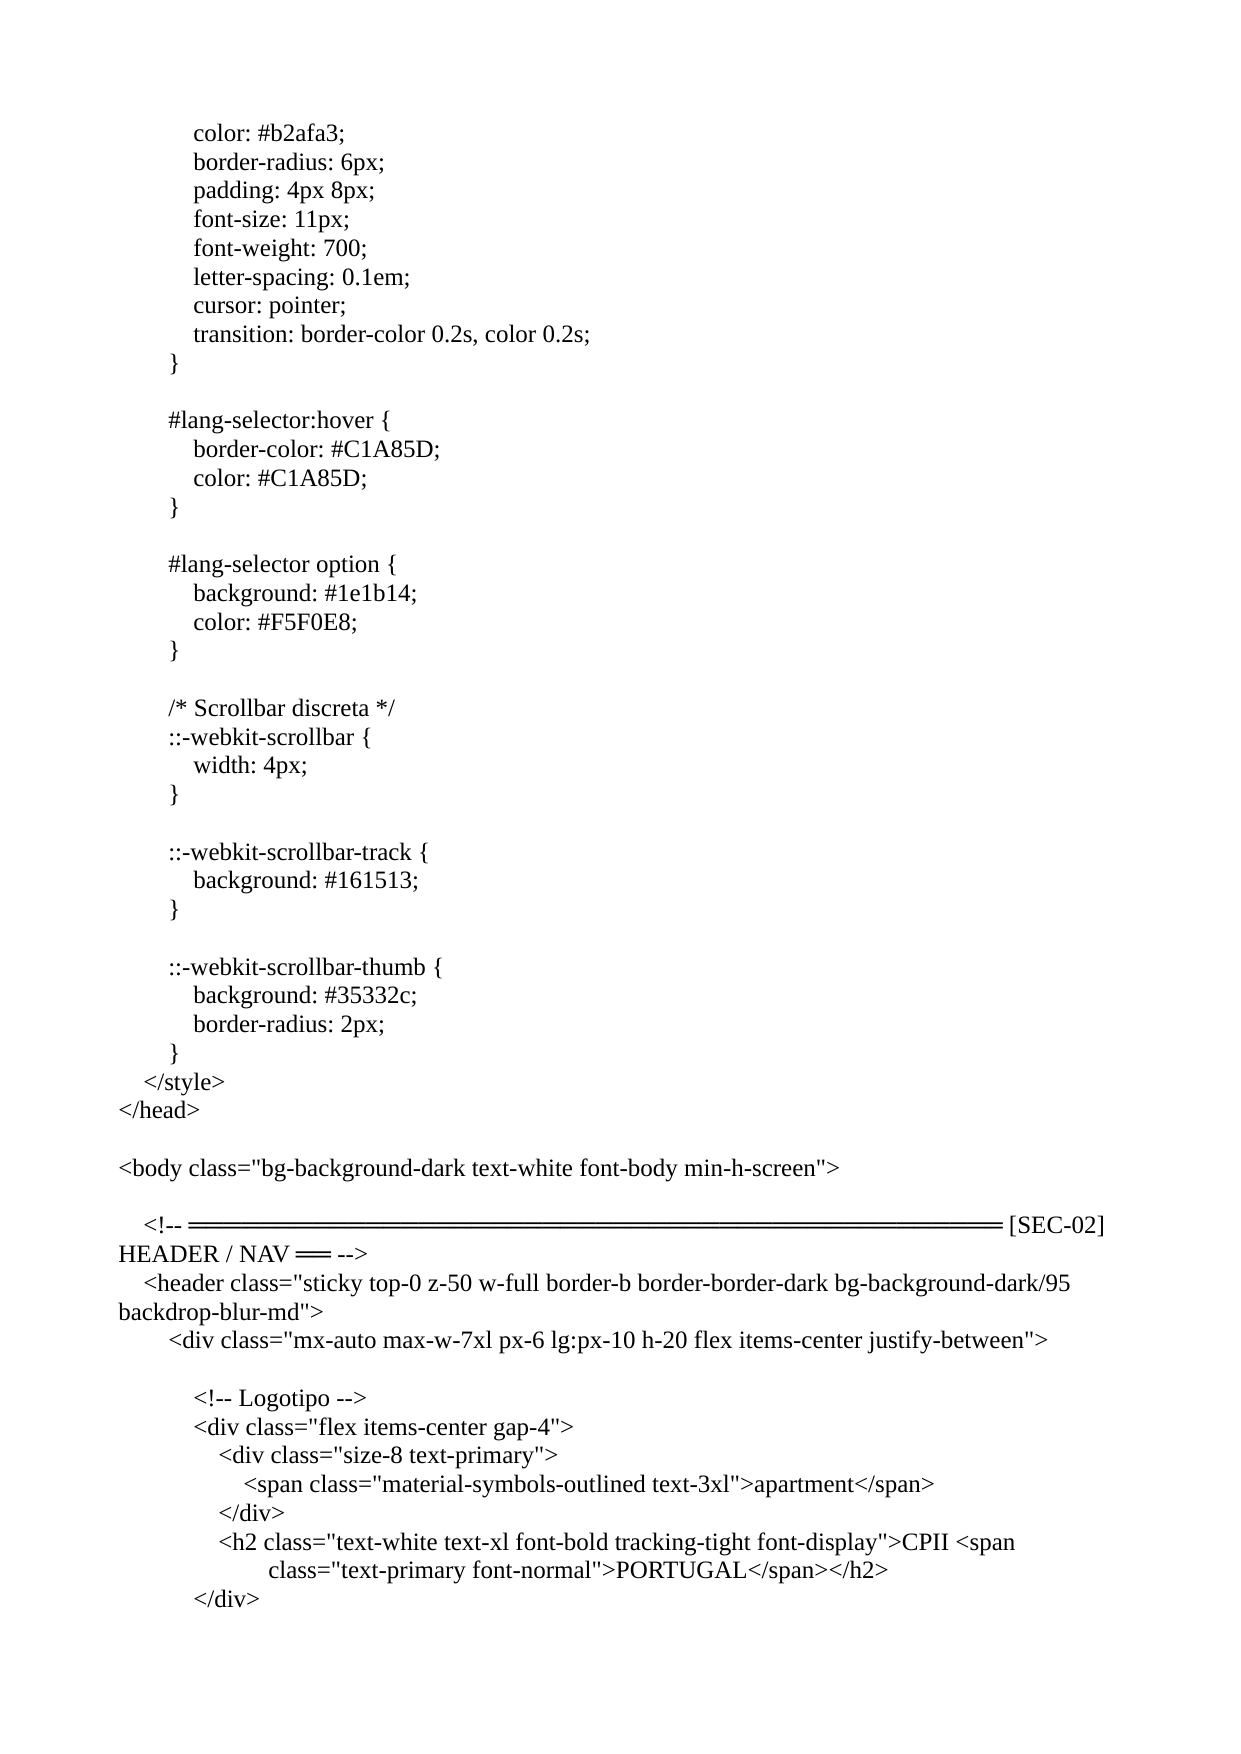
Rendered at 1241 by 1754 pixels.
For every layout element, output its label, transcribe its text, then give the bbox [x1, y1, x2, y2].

table_cell color: #b2afa3; border-radius: 6px; padding: 4px 8px; font-size: 11px; font-weight: 700; letter-spacing: 0.1em; cursor: pointer; transition: border-color 0.2s, color 0.2s; } #lang-selector:hover { border-color: #C1A85D; color: #C1A85D; } #lang-selector option { background: #1e1b14; color: #F5F0E8; } /* Scrollbar discreta */ ::-webkit-scrollbar { width: 4px; } ::-webkit-scrollbar-track { background: #161513; } ::-webkit-scrollbar-thumb { background: #35332c; border-radius: 2px; } </style> </head> <body class="bg-background-dark text-white font-body min-h-screen"> <!-- ══════════════════════════════════════════════ [SEC-02] HEADER / NAV ══ --> <header class="sticky top-0 z-50 w-full border-b border-border-dark bg-background-dark/95 backdrop-blur-md"> <div class="mx-auto max-w-7xl px-6 lg:px-10 h-20 flex items-center justify-between"> <!-- Logotipo --> <div class="flex items-center gap-4"> <div class="size-8 text-primary"> <span class="material-symbols-outlined text-3xl">apartment</span> </div> <h2 class="text-white text-xl font-bold tracking-tight font-display">CPII <span class="text-primary font-normal">PORTUGAL</span></h2> </div> [118, 118, 1122, 1613]
